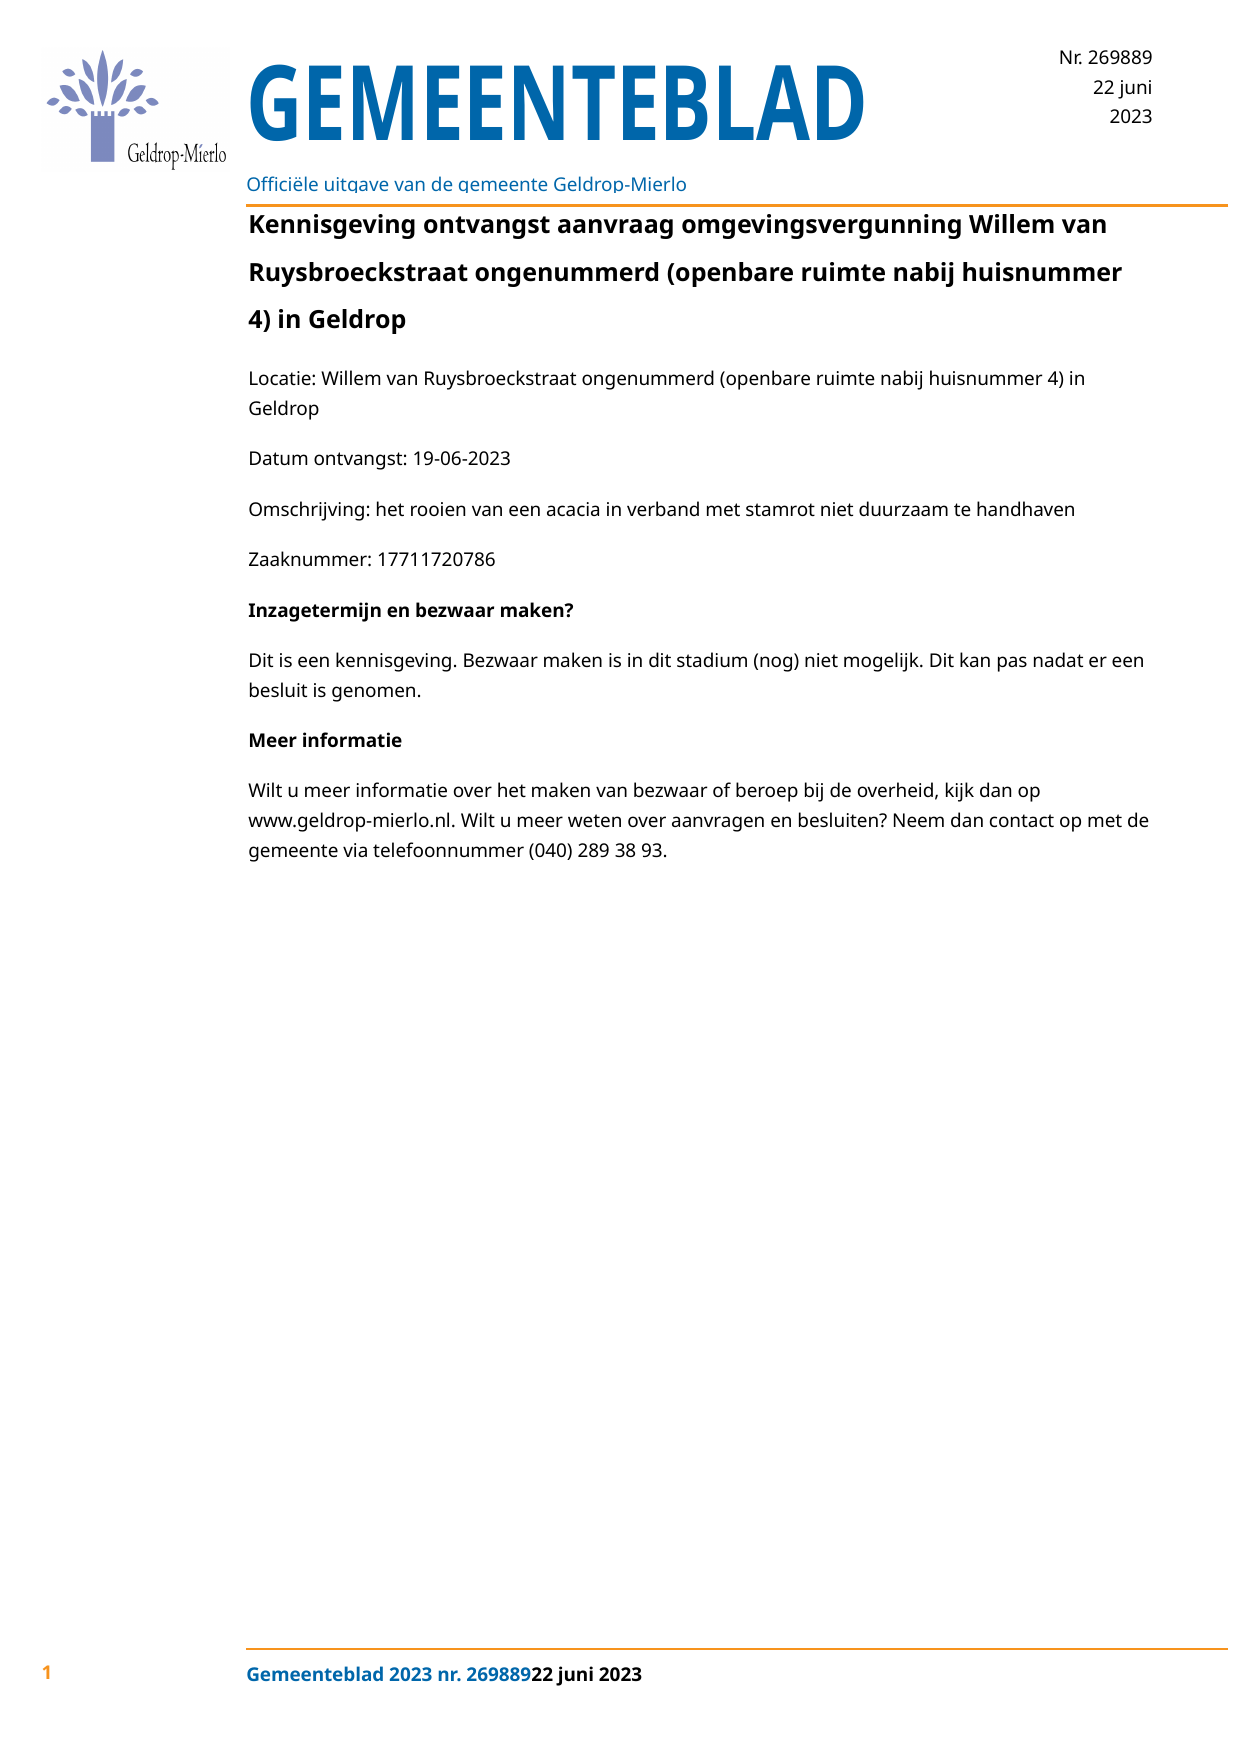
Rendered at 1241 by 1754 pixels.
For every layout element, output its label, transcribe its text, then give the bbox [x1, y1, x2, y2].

text Omschrijving: het rooien van een acacia in verband met stamrot niet duurzaam te handhaven [248, 496, 1152, 522]
text Kennisgeving ontvangst aanvraag omgevingsvergunning Willem van Ruysbroeckstraat ongenummerd (openbare ruimte nabij huisnummer 4) in Geldrop [248, 207, 1152, 336]
text Locatie: Willem van Ruysbroeckstraat ongenummerd (openbare ruimte nabij huisnummer 4) in Geldrop [248, 366, 1152, 421]
text Datum ontvangst: 19-06-2023 [248, 446, 1152, 471]
text Inzagetermijn en bezwaar maken? [248, 597, 1152, 622]
text Dit is een kennisgeving. Bezwaar maken is in dit stadium (nog) niet mogelijk. Dit kan pas nadat er een besluit is genomen. [248, 647, 1152, 702]
text Zaaknummer: 17711720786 [248, 546, 1152, 572]
text Wilt u meer informatie over het maken van bezwaar of beroep bij de overheid, kijk dan op www.geldrop-mierlo.nl. Wilt u meer weten over aanvragen en besluiten? Neem dan contact op met de gemeente via telefoonnummer (040) 289 38 93. [248, 778, 1152, 862]
picture [41, 47, 231, 172]
text Meer informatie [248, 727, 1152, 753]
